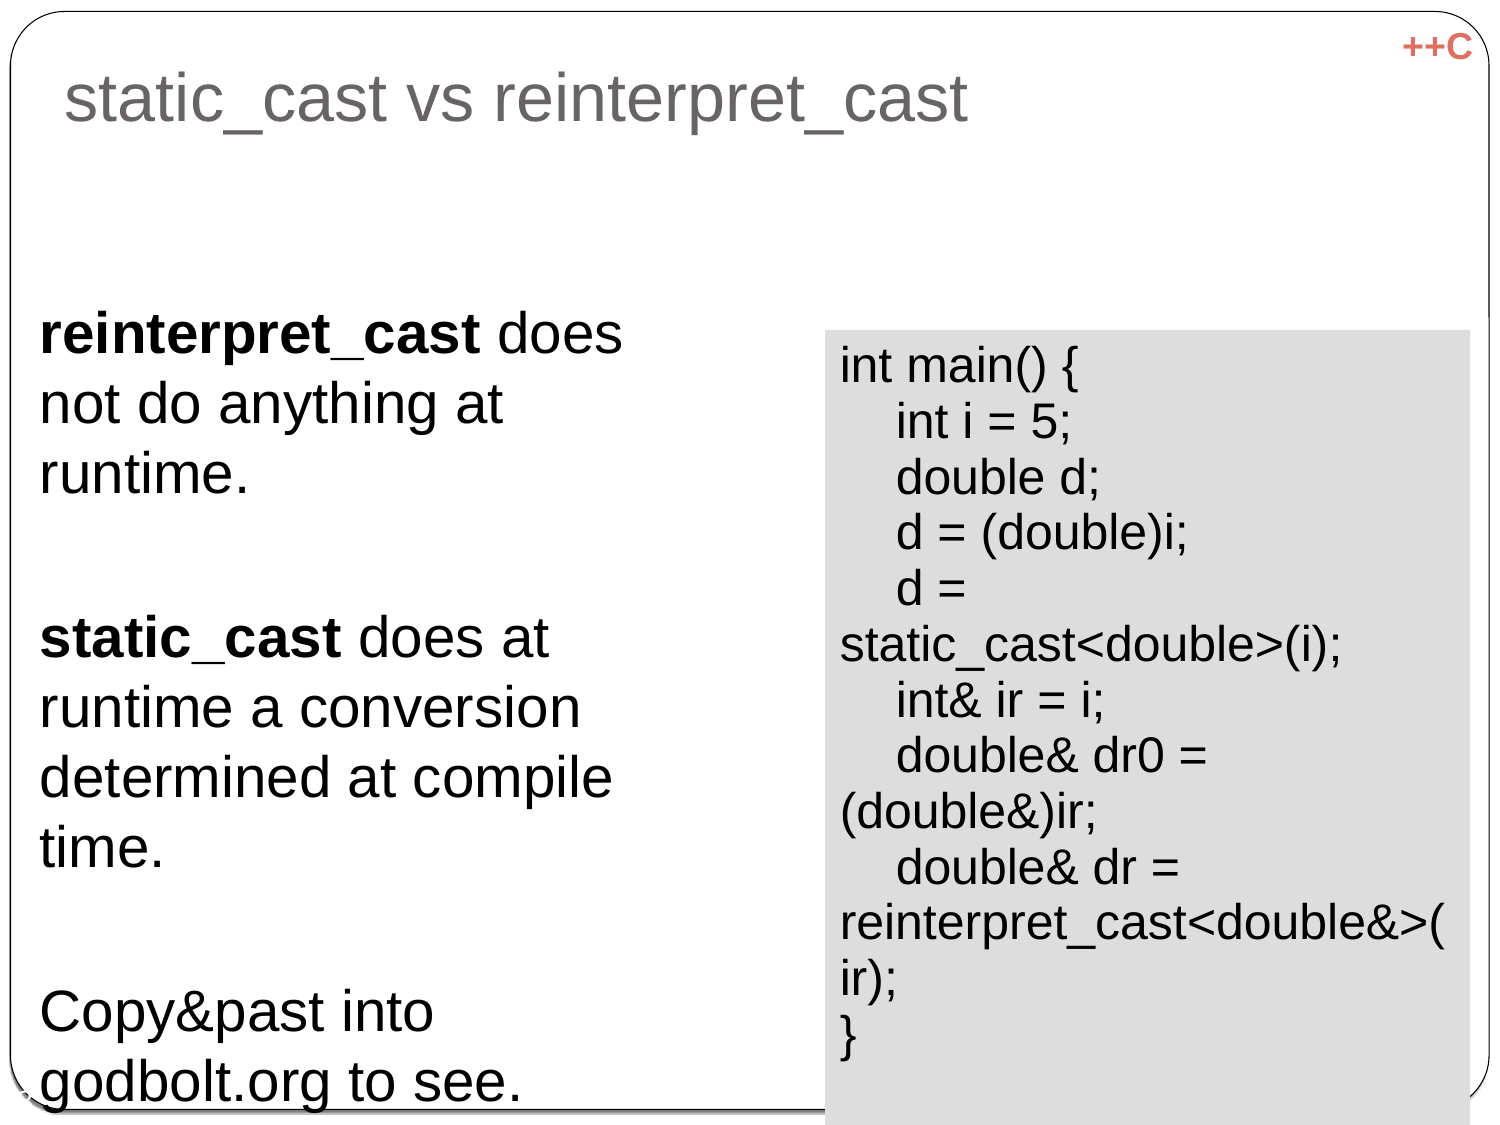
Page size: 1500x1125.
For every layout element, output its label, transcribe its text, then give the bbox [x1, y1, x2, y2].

title static_cast vs reinterpret_cast [50, 45, 1450, 150]
text_box int main() { int i = 5; double d; d = (double)i; d = static_cast<double>(i); int& ir = i; double& dr0 = (double&)ir; double& dr = reinterpret_cast<double&>(ir); } [825, 329, 1471, 1125]
slide_number [0, 1074, 50, 1125]
list reinterpret_cast does not do anything at runtime. static_cast does at runtime a conversion determined at compile time. Copy&past into godbolt.org to see. [24, 287, 721, 1100]
